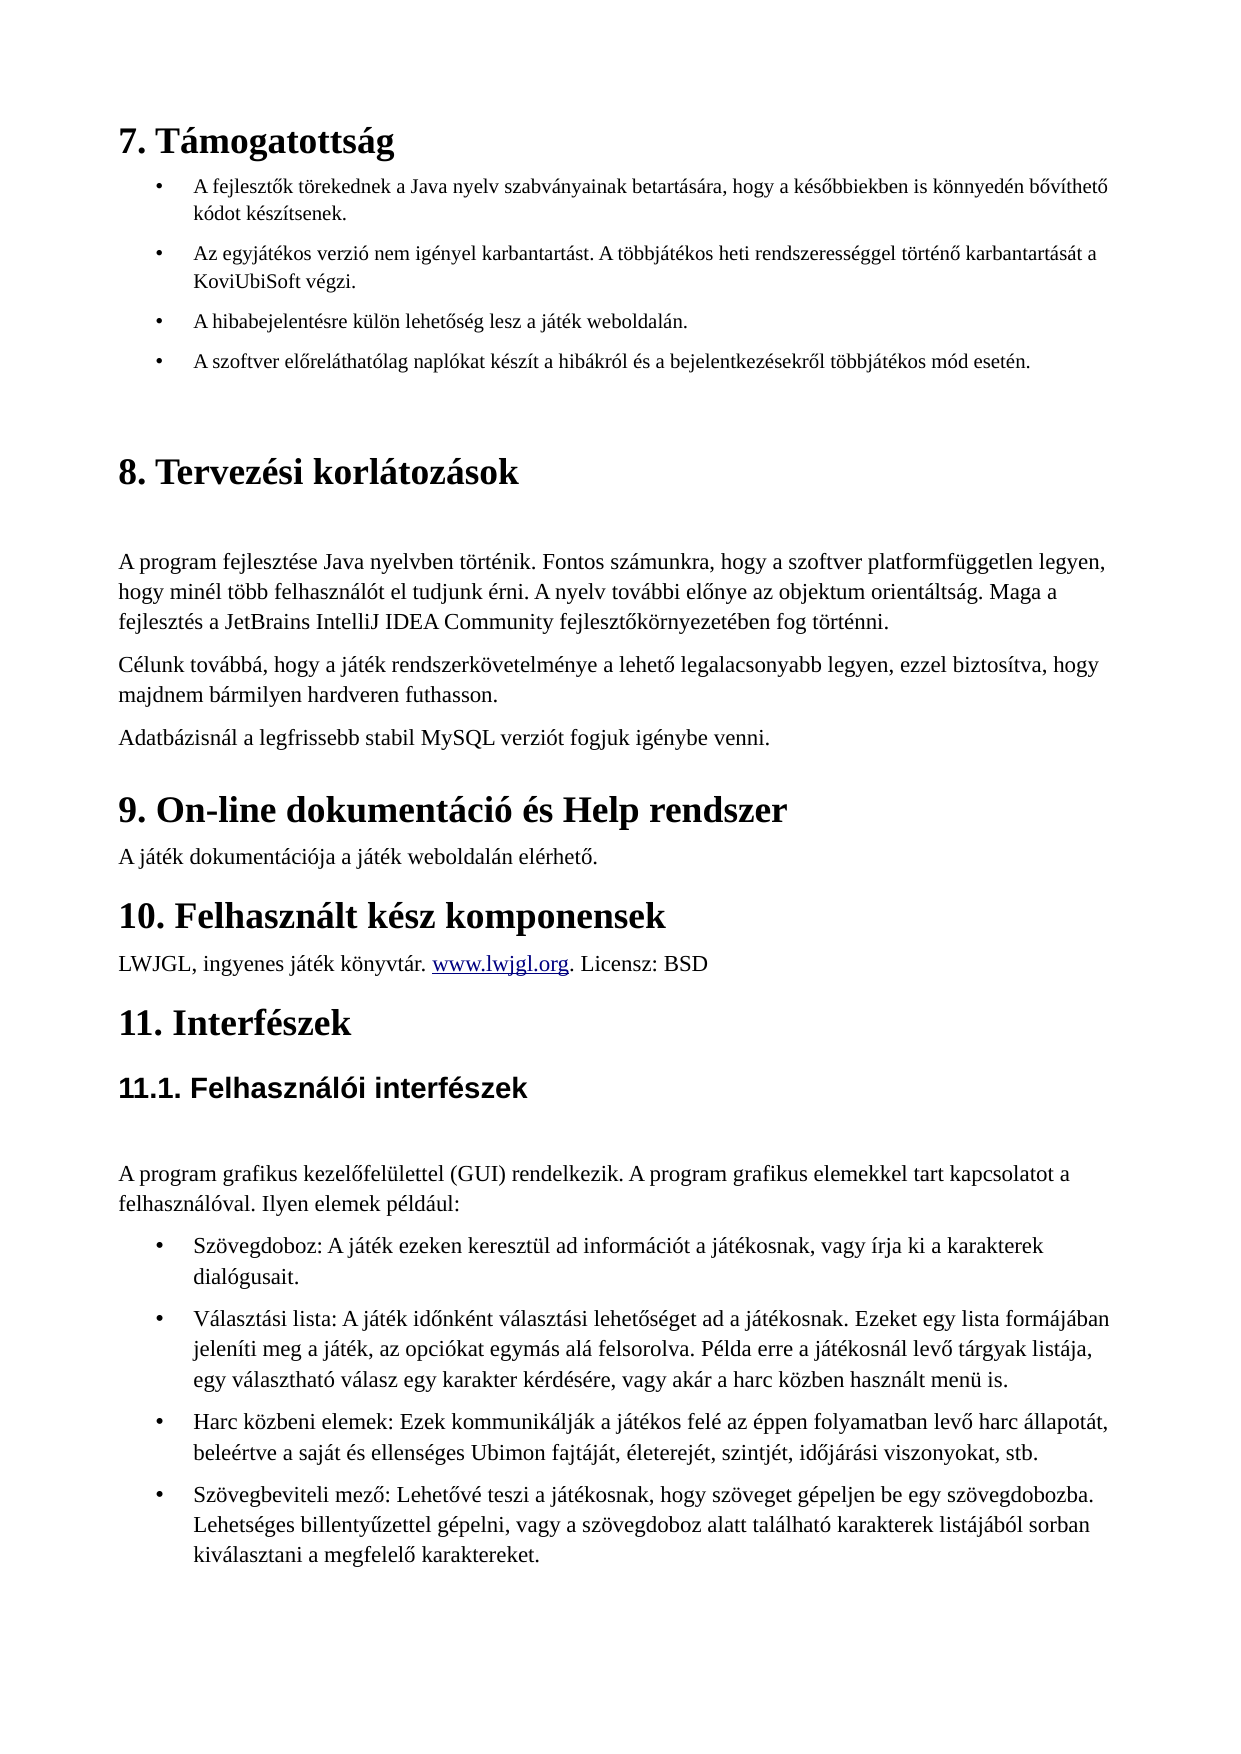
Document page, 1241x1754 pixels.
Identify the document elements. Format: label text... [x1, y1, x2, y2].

list Választási lista: A játék időnként választási lehetőséget ad a játékosnak. Ezeket egy lista formájában jeleníti meg a játék, az opciókat egymás alá felsorolva. Példa erre a játékosnál levő tárgyak listája, egy választható válasz egy karakter kérdésére, vagy akár a harc közben használt menü is. [156, 1305, 1122, 1392]
list Szövegdoboz: A játék ezeken keresztül ad információt a játékosnak, vagy írja ki a karakterek dialógusait. [156, 1232, 1122, 1289]
list A szoftver előreláthatólag naplókat készít a hibákról és a bejelentkezésekről többjátékos mód esetén. [156, 349, 1122, 373]
text Célunk továbbá, hogy a játék rendszerkövetelménye a lehető legalacsonyabb legyen, ezzel biztosítva, hogy majdnem bármilyen hardveren futhasson. [118, 651, 1122, 708]
text LWJGL, ingyenes játék könyvtár. www.lwjgl.org. Licensz: BSD [118, 949, 1122, 976]
subtitle 11. Interfészek [118, 1001, 1122, 1044]
text A program fejlesztése Java nyelvben történik. Fontos számunkra, hogy a szoftver platformfüggetlen legyen, hogy minél több felhasználót el tudjunk érni. A nyelv további előnye az objektum orientáltság. Maga a fejlesztés a JetBrains IntelliJ IDEA Community fejlesztőkörnyezetében fog történni. [118, 548, 1122, 635]
subtitle 8. Tervezési korlátozások [118, 450, 1122, 493]
subtitle 7. Támogatottság [118, 118, 1122, 161]
subtitle 11.1. Felhasználói interfészek [118, 1071, 1122, 1104]
list Harc közbeni elemek: Ezek kommunikálják a játékos felé az éppen folyamatban levő harc állapotát, beleértve a saját és ellenséges Ubimon fajtáját, életerejét, szintjét, időjárási viszonyokat, stb. [156, 1408, 1122, 1465]
list A hibabejelentésre külön lehetőség lesz a játék weboldalán. [156, 309, 1122, 333]
text Adatbázisnál a legfrissebb stabil MySQL verziót fogjuk igénybe venni. [118, 724, 1122, 750]
list Szövegbeviteli mező: Lehetővé teszi a játékosnak, hogy szöveget gépeljen be egy szövegdobozba. Lehetséges billentyűzettel gépelni, vagy a szövegdoboz alatt található karakterek listájából sorban kiválasztani a megfelelő karaktereket. [156, 1481, 1122, 1568]
text A játék dokumentációja a játék weboldalán elérhető. [118, 843, 1122, 869]
text A program grafikus kezelőfelülettel (GUI) rendelkezik. A program grafikus elemekkel tart kapcsolatot a felhasználóval. Ilyen elemek például: [118, 1160, 1122, 1216]
subtitle 9. On-line dokumentáció és Help rendszer [118, 787, 1122, 830]
list A fejlesztők törekednek a Java nyelv szabványainak betartására, hogy a későbbiekben is könnyedén bővíthető kódot készítsenek. [156, 174, 1122, 225]
subtitle 10. Felhasznált kész komponensek [118, 894, 1122, 937]
list Az egyjátékos verzió nem igényel karbantartást. A többjátékos heti rendszerességgel történő karbantartását a KoviUbiSoft végzi. [156, 241, 1122, 293]
